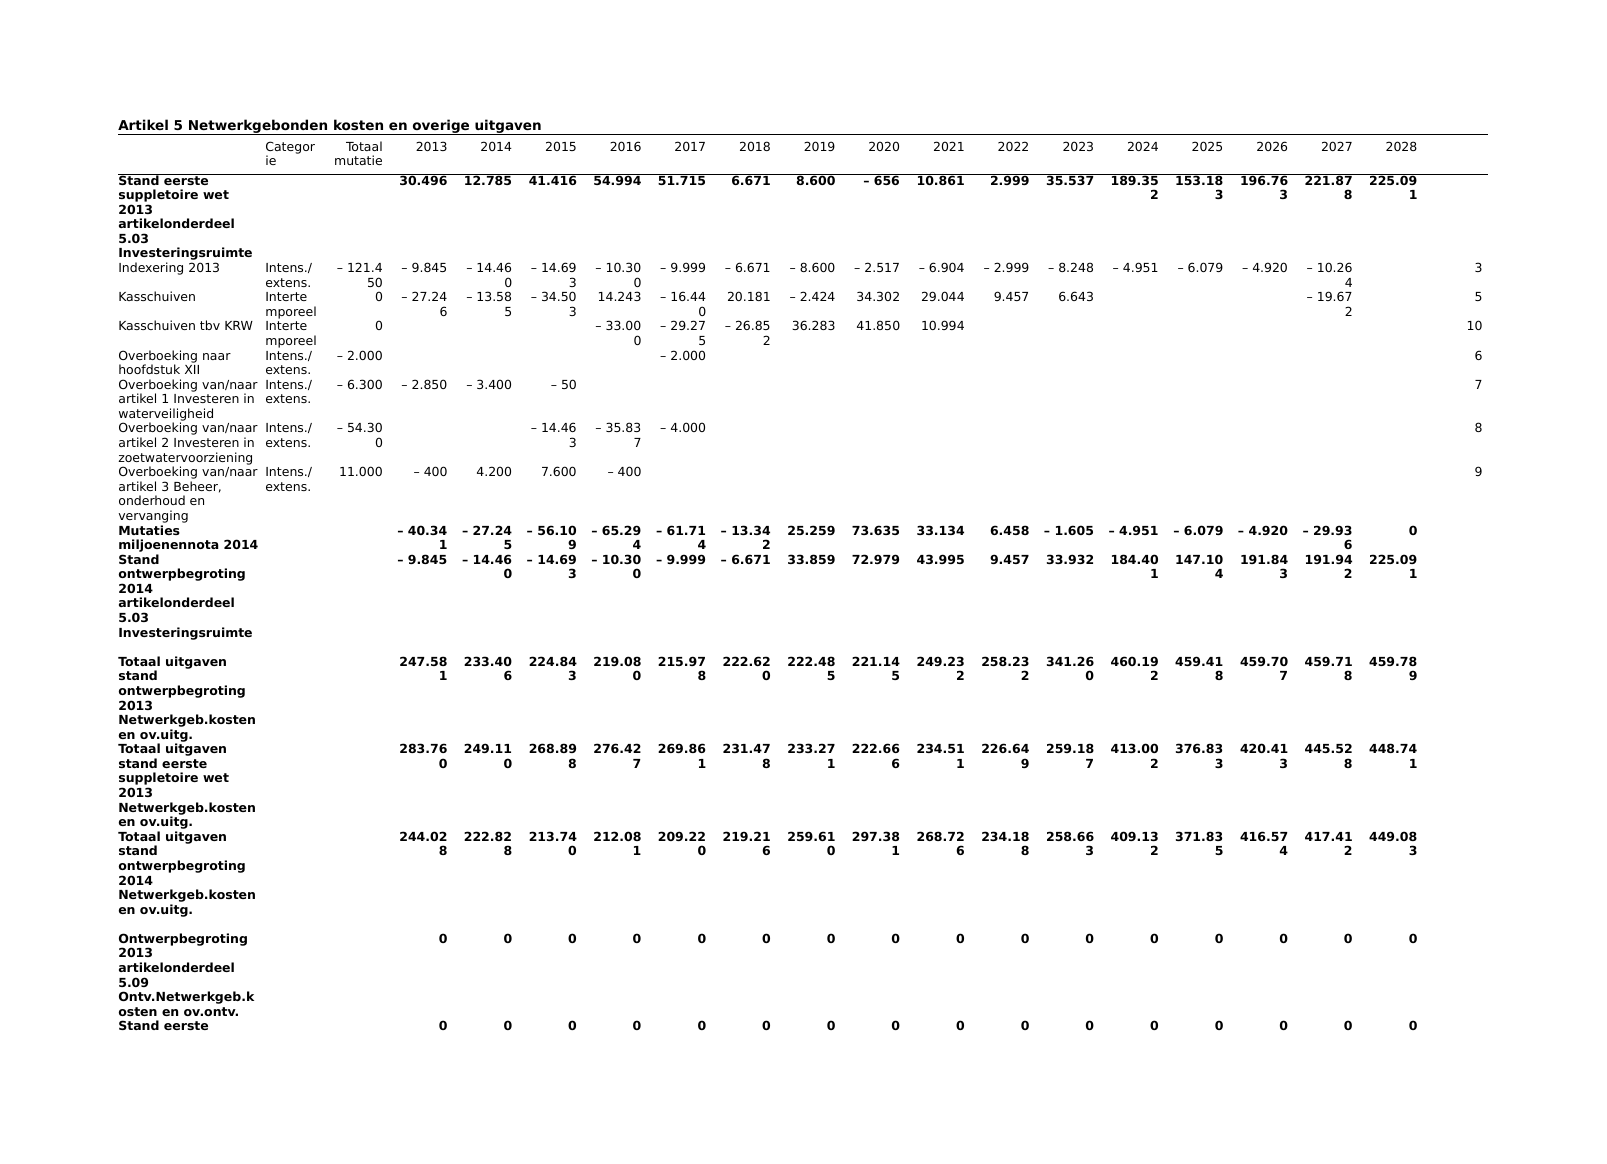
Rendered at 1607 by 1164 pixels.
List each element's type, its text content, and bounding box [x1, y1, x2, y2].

table_cell [453, 319, 518, 348]
table_cell [776, 349, 841, 378]
table_cell 0 [970, 932, 1035, 1019]
table_cell [647, 640, 712, 655]
table_cell 269.861 [647, 742, 712, 830]
table_cell 73.635 [841, 524, 906, 553]
table_cell 41.416 [518, 175, 582, 261]
table_cell [1358, 349, 1423, 378]
table_cell 215.978 [647, 655, 712, 742]
table_cell [118, 135, 259, 173]
table_cell 6.458 [970, 524, 1035, 553]
table_cell [1035, 421, 1100, 465]
table_cell [259, 640, 324, 655]
table_cell – 14.693 [518, 553, 582, 640]
table_cell – 14.463 [518, 421, 582, 465]
table_cell 0 [324, 290, 388, 319]
table_cell – 34.503 [518, 290, 582, 319]
table_cell 0 [841, 932, 906, 1019]
table_cell 0 [453, 1019, 518, 1034]
table_cell [970, 319, 1035, 348]
table_cell [1035, 917, 1100, 932]
table_cell Stand eerste [118, 1019, 259, 1034]
table_cell 189.352 [1100, 175, 1164, 261]
table_cell [970, 378, 1035, 421]
table_cell [1035, 378, 1100, 421]
table_cell [1423, 135, 1488, 173]
table_cell 4.200 [453, 465, 518, 523]
table_cell [518, 917, 582, 932]
table_cell Intens./extens. [259, 261, 324, 290]
table_cell [1358, 421, 1423, 465]
table_cell [583, 349, 647, 378]
table_cell 2023 [1035, 135, 1100, 173]
table_cell [1100, 319, 1164, 348]
table_cell 445.528 [1294, 742, 1358, 830]
table_cell [1100, 640, 1164, 655]
table_cell – 656 [841, 175, 906, 261]
table_cell 234.511 [906, 742, 970, 830]
table_cell 0 [1100, 932, 1164, 1019]
table_cell 34.302 [841, 290, 906, 319]
table_cell 0 [1035, 1019, 1100, 1034]
table_cell [647, 465, 712, 523]
table_cell 221.145 [841, 655, 906, 742]
table_cell – 29.275 [647, 319, 712, 348]
table_cell 0 [583, 1019, 647, 1034]
table_cell [324, 932, 388, 1019]
table_cell [906, 349, 970, 378]
table_cell [647, 378, 712, 421]
table_cell 224.843 [518, 655, 582, 742]
table_cell Stand ontwerpbegroting 2014 artikelonderdeel 5.03 Investeringsruimte [118, 553, 259, 640]
table_cell [259, 524, 324, 553]
table_cell 0 [906, 1019, 970, 1034]
table_cell – 10.264 [1294, 261, 1358, 290]
table_cell 222.620 [712, 655, 776, 742]
table_cell 0 [841, 1019, 906, 1034]
table_cell [583, 640, 647, 655]
table_cell 459.418 [1164, 655, 1229, 742]
table_cell [776, 378, 841, 421]
table_cell 417.412 [1294, 830, 1358, 917]
table_header Artikel 5 Netwerkgebonden kosten en overige uitgaven [118, 118, 1488, 134]
table_cell Intens./extens. [259, 421, 324, 465]
table_cell 2017 [647, 135, 712, 173]
table_cell [389, 640, 453, 655]
table_cell – 8.600 [776, 261, 841, 290]
table_cell [647, 917, 712, 932]
table_cell 41.850 [841, 319, 906, 348]
table_cell 11.000 [324, 465, 388, 523]
table_cell 0 [647, 932, 712, 1019]
table_cell 416.574 [1229, 830, 1294, 917]
table_cell 409.132 [1100, 830, 1164, 917]
table_cell – 10.300 [583, 553, 647, 640]
table_cell 2027 [1294, 135, 1358, 173]
table_cell [1100, 349, 1164, 378]
table_cell 460.192 [1100, 655, 1164, 742]
table_cell 371.835 [1164, 830, 1229, 917]
table_cell 0 [1229, 932, 1294, 1019]
table_cell [841, 421, 906, 465]
table_cell 10.861 [906, 175, 970, 261]
table_cell [1294, 917, 1358, 932]
table_cell [1035, 349, 1100, 378]
table_cell [453, 349, 518, 378]
table_cell – 4.000 [647, 421, 712, 465]
table_cell [118, 640, 259, 655]
table_cell 0 [1358, 524, 1423, 553]
table_cell 5 [1423, 290, 1488, 319]
table_cell Intertemporeel [259, 290, 324, 319]
table_cell [389, 319, 453, 348]
table_cell [841, 378, 906, 421]
table_cell [259, 932, 324, 1019]
table_cell [1229, 640, 1294, 655]
table_cell 0 [647, 1019, 712, 1034]
table_cell – 27.246 [389, 290, 453, 319]
table_cell – 10.300 [583, 261, 647, 290]
table_cell 420.413 [1229, 742, 1294, 830]
table_cell – 61.714 [647, 524, 712, 553]
table_cell 247.581 [389, 655, 453, 742]
table_cell 6.643 [1035, 290, 1100, 319]
table_cell 258.663 [1035, 830, 1100, 917]
table_cell – 1.605 [1035, 524, 1100, 553]
table_cell 7 [1423, 378, 1488, 421]
table_cell – 9.845 [389, 261, 453, 290]
table_cell – 14.460 [453, 553, 518, 640]
table_cell – 2.517 [841, 261, 906, 290]
table_cell 0 [970, 1019, 1035, 1034]
table_cell – 4.951 [1100, 261, 1164, 290]
table_cell [1294, 421, 1358, 465]
table_cell [1294, 319, 1358, 348]
table_cell 0 [1358, 1019, 1423, 1034]
table_cell Intens./extens. [259, 378, 324, 421]
table_cell – 2.000 [647, 349, 712, 378]
table_cell – 13.342 [712, 524, 776, 553]
table_cell 8 [1423, 421, 1488, 465]
table_cell 33.134 [906, 524, 970, 553]
table_cell 14.243 [583, 290, 647, 319]
table_cell 0 [1164, 932, 1229, 1019]
table_cell 9 [1423, 465, 1488, 523]
table_cell 459.718 [1294, 655, 1358, 742]
table_cell 213.740 [518, 830, 582, 917]
table_cell 259.187 [1035, 742, 1100, 830]
table_cell [1294, 378, 1358, 421]
table_cell – 9.999 [647, 553, 712, 640]
table_cell 191.942 [1294, 553, 1358, 640]
table_cell – 13.585 [453, 290, 518, 319]
table_cell [1294, 640, 1358, 655]
table_cell 459.707 [1229, 655, 1294, 742]
table_cell [324, 655, 388, 742]
table_cell [324, 640, 388, 655]
table_cell [1358, 378, 1423, 421]
table_cell 7.600 [518, 465, 582, 523]
table_cell – 14.693 [518, 261, 582, 290]
table_cell [1423, 830, 1488, 917]
table_cell [453, 917, 518, 932]
table_cell 0 [453, 932, 518, 1019]
table_cell [1035, 640, 1100, 655]
table_cell 191.843 [1229, 553, 1294, 640]
table_cell [389, 421, 453, 465]
table_cell – 8.248 [1035, 261, 1100, 290]
table_cell – 19.672 [1294, 290, 1358, 319]
table_cell 231.478 [712, 742, 776, 830]
table_cell 219.216 [712, 830, 776, 917]
table_cell Ontwerpbegroting 2013 artikelonderdeel 5.09 Ontv.Netwerkgeb.kosten en ov.ontv. [118, 932, 259, 1019]
table_cell 222.828 [453, 830, 518, 917]
table_cell Totaal mutatie [324, 135, 388, 173]
table_cell [1358, 319, 1423, 348]
table_cell [776, 465, 841, 523]
table_cell 259.610 [776, 830, 841, 917]
table_cell [259, 655, 324, 742]
table_cell 0 [1164, 1019, 1229, 1034]
table_cell [518, 349, 582, 378]
table_cell [324, 1019, 388, 1034]
table_cell [1100, 378, 1164, 421]
table_cell – 6.300 [324, 378, 388, 421]
table_cell 2016 [583, 135, 647, 173]
table_cell 2026 [1229, 135, 1294, 173]
table_cell 341.260 [1035, 655, 1100, 742]
table_cell 72.979 [841, 553, 906, 640]
table_cell [1229, 290, 1294, 319]
table_cell 2013 [389, 135, 453, 173]
table_cell [906, 378, 970, 421]
table_cell 2024 [1100, 135, 1164, 173]
table_cell [841, 465, 906, 523]
table_cell – 4.920 [1229, 261, 1294, 290]
table_cell 222.666 [841, 742, 906, 830]
table_cell 43.995 [906, 553, 970, 640]
table_cell Totaal uitgaven stand ontwerpbegroting 2013 Netwerkgeb.kosten en ov.uitg. [118, 655, 259, 742]
table_cell [324, 742, 388, 830]
table_cell 233.406 [453, 655, 518, 742]
table_cell 225.091 [1358, 175, 1423, 261]
table_cell 33.932 [1035, 553, 1100, 640]
table_cell [1229, 465, 1294, 523]
table_cell [970, 349, 1035, 378]
table_cell – 33.000 [583, 319, 647, 348]
table_cell 276.427 [583, 742, 647, 830]
table_cell [1164, 349, 1229, 378]
table_cell – 6.079 [1164, 524, 1229, 553]
table_cell 3 [1423, 261, 1488, 290]
table_cell – 2.424 [776, 290, 841, 319]
table_cell – 6.079 [1164, 261, 1229, 290]
table_cell 184.401 [1100, 553, 1164, 640]
table_cell – 2.850 [389, 378, 453, 421]
table_cell – 121.450 [324, 261, 388, 290]
table_cell 448.741 [1358, 742, 1423, 830]
table_cell Totaal uitgaven stand eerste suppletoire wet 2013 Netwerkgeb.kosten en ov.uitg. [118, 742, 259, 830]
table_cell [1229, 917, 1294, 932]
table_cell 376.833 [1164, 742, 1229, 830]
table_cell Intens./extens. [259, 349, 324, 378]
table_cell 0 [906, 932, 970, 1019]
table_cell [1358, 290, 1423, 319]
table_cell 0 [583, 932, 647, 1019]
table_cell [583, 917, 647, 932]
table_cell 212.081 [583, 830, 647, 917]
table_cell [259, 742, 324, 830]
table_cell [1423, 524, 1488, 553]
table_cell [1100, 290, 1164, 319]
table_cell [1164, 290, 1229, 319]
table_cell 0 [1100, 1019, 1164, 1034]
table_cell 35.537 [1035, 175, 1100, 261]
table_cell 221.878 [1294, 175, 1358, 261]
table_cell [1294, 349, 1358, 378]
table_cell [712, 917, 776, 932]
table_cell [324, 917, 388, 932]
table_cell 258.232 [970, 655, 1035, 742]
table_cell 30.496 [389, 175, 453, 261]
table_cell [1423, 742, 1488, 830]
table_cell Intertemporeel [259, 319, 324, 348]
table_cell – 26.852 [712, 319, 776, 348]
table_cell [712, 421, 776, 465]
table_cell – 6.671 [712, 553, 776, 640]
table_cell [389, 349, 453, 378]
table_cell 196.763 [1229, 175, 1294, 261]
table_cell [776, 640, 841, 655]
table_cell [906, 640, 970, 655]
table_cell [1100, 421, 1164, 465]
table_cell – 56.109 [518, 524, 582, 553]
table_cell 234.188 [970, 830, 1035, 917]
table_cell 0 [1358, 932, 1423, 1019]
table_cell – 400 [389, 465, 453, 523]
table_cell [324, 175, 388, 261]
table_cell [453, 640, 518, 655]
table_cell 209.220 [647, 830, 712, 917]
table_cell [1358, 640, 1423, 655]
table_cell 2028 [1358, 135, 1423, 173]
table_cell – 65.294 [583, 524, 647, 553]
table_cell [970, 640, 1035, 655]
table_cell [259, 553, 324, 640]
table_cell 0 [712, 932, 776, 1019]
table_cell Indexering 2013 [118, 261, 259, 290]
table_cell [841, 349, 906, 378]
table_cell [1100, 465, 1164, 523]
table_cell [776, 917, 841, 932]
table_cell [1423, 175, 1488, 261]
table_cell 222.485 [776, 655, 841, 742]
table_cell 2018 [712, 135, 776, 173]
table_cell 10 [1423, 319, 1488, 348]
table_cell [1164, 421, 1229, 465]
table_cell [1423, 640, 1488, 655]
table_cell [841, 640, 906, 655]
table_cell [518, 640, 582, 655]
table_cell 0 [518, 932, 582, 1019]
table_cell [712, 349, 776, 378]
table_cell 10.994 [906, 319, 970, 348]
table_cell – 40.341 [389, 524, 453, 553]
table_cell [970, 917, 1035, 932]
table_cell [324, 830, 388, 917]
table_cell [1164, 378, 1229, 421]
table_cell [841, 917, 906, 932]
table_cell 0 [712, 1019, 776, 1034]
table_cell 0 [776, 932, 841, 1019]
table_cell [259, 1019, 324, 1034]
table_cell 459.789 [1358, 655, 1423, 742]
table_cell [259, 917, 324, 932]
table_cell – 6.904 [906, 261, 970, 290]
table_cell 297.381 [841, 830, 906, 917]
table_cell 219.080 [583, 655, 647, 742]
table_cell 0 [1294, 932, 1358, 1019]
table_cell [1229, 319, 1294, 348]
table_cell 2015 [518, 135, 582, 173]
table_cell – 3.400 [453, 378, 518, 421]
table_cell [906, 465, 970, 523]
table_cell 2021 [906, 135, 970, 173]
table_cell Stand eerste suppletoire wet 2013 artikelonderdeel 5.03 Investeringsruimte [118, 175, 259, 261]
table_cell Kasschuiven [118, 290, 259, 319]
table_cell 0 [324, 319, 388, 348]
table_cell [1229, 349, 1294, 378]
table_cell 225.091 [1358, 553, 1423, 640]
table_cell [324, 553, 388, 640]
table_cell – 6.671 [712, 261, 776, 290]
table_cell 244.028 [389, 830, 453, 917]
table_cell [1035, 319, 1100, 348]
table_cell 2014 [453, 135, 518, 173]
table_cell 6.671 [712, 175, 776, 261]
table_cell 233.271 [776, 742, 841, 830]
table_cell 51.715 [647, 175, 712, 261]
table_cell Mutaties miljoenennota 2014 [118, 524, 259, 553]
table_cell [1035, 465, 1100, 523]
table_cell [712, 640, 776, 655]
table_cell Intens./extens. [259, 465, 324, 523]
table_cell – 29.936 [1294, 524, 1358, 553]
table_cell – 2.999 [970, 261, 1035, 290]
table_cell 2022 [970, 135, 1035, 173]
table_cell [906, 917, 970, 932]
table_cell [1423, 917, 1488, 932]
table_cell 0 [1229, 1019, 1294, 1034]
table_cell 226.649 [970, 742, 1035, 830]
table_cell 9.457 [970, 553, 1035, 640]
table_cell 283.760 [389, 742, 453, 830]
table_cell Kasschuiven tbv KRW [118, 319, 259, 348]
table_cell [453, 421, 518, 465]
table_cell 25.259 [776, 524, 841, 553]
table_cell 36.283 [776, 319, 841, 348]
table_cell 268.898 [518, 742, 582, 830]
table_cell 0 [1294, 1019, 1358, 1034]
table_cell [324, 524, 388, 553]
table_cell [970, 465, 1035, 523]
table_cell [776, 421, 841, 465]
table_cell [259, 175, 324, 261]
table_cell [712, 378, 776, 421]
table_cell 147.104 [1164, 553, 1229, 640]
table_cell [583, 378, 647, 421]
table_cell – 27.245 [453, 524, 518, 553]
table_cell Totaal uitgaven stand ontwerpbegroting 2014 Netwerkgeb.kosten en ov.uitg. [118, 830, 259, 917]
table_cell [712, 465, 776, 523]
table_cell 249.232 [906, 655, 970, 742]
table_cell – 54.300 [324, 421, 388, 465]
table_cell [1164, 917, 1229, 932]
table_cell – 9.999 [647, 261, 712, 290]
table_cell – 4.920 [1229, 524, 1294, 553]
table_cell [518, 319, 582, 348]
table_cell [118, 917, 259, 932]
table_cell [1164, 319, 1229, 348]
table_cell 20.181 [712, 290, 776, 319]
table_cell [1164, 465, 1229, 523]
table_cell – 9.845 [389, 553, 453, 640]
table_cell Overboeking van/naar artikel 3 Beheer, onderhoud en vervanging [118, 465, 259, 523]
table_cell 2025 [1164, 135, 1229, 173]
table_cell 6 [1423, 349, 1488, 378]
table_cell 413.002 [1100, 742, 1164, 830]
table_cell 2019 [776, 135, 841, 173]
table_cell [1229, 421, 1294, 465]
table_cell – 14.460 [453, 261, 518, 290]
table_cell – 50 [518, 378, 582, 421]
table_cell [259, 830, 324, 917]
table_cell 9.457 [970, 290, 1035, 319]
table_cell [389, 917, 453, 932]
table_cell – 2.000 [324, 349, 388, 378]
table_cell 0 [1035, 932, 1100, 1019]
table_cell [1164, 640, 1229, 655]
table_cell [1358, 917, 1423, 932]
table_cell 0 [776, 1019, 841, 1034]
table_cell [970, 421, 1035, 465]
table_cell [1423, 932, 1488, 1019]
table_cell [1358, 465, 1423, 523]
table_cell Overboeking naar hoofdstuk XII [118, 349, 259, 378]
table_cell [906, 421, 970, 465]
table_cell 54.994 [583, 175, 647, 261]
table_cell [1294, 465, 1358, 523]
table_cell 249.110 [453, 742, 518, 830]
table_cell 153.183 [1164, 175, 1229, 261]
table_cell Overboeking van/naar artikel 1 Investeren in waterveiligheid [118, 378, 259, 421]
table_cell [1423, 553, 1488, 640]
table_cell 8.600 [776, 175, 841, 261]
table_cell – 400 [583, 465, 647, 523]
table_cell [1423, 1019, 1488, 1034]
table_cell Categorie [259, 135, 324, 173]
table_cell 268.726 [906, 830, 970, 917]
table_cell [1229, 378, 1294, 421]
table_cell 0 [389, 1019, 453, 1034]
table_cell 29.044 [906, 290, 970, 319]
table_cell 2020 [841, 135, 906, 173]
table_cell – 4.951 [1100, 524, 1164, 553]
table_cell [1423, 655, 1488, 742]
table_cell – 16.440 [647, 290, 712, 319]
table_cell Overboeking van/naar artikel 2 Investeren in zoetwatervoorziening [118, 421, 259, 465]
table_cell 33.859 [776, 553, 841, 640]
table_cell [1358, 261, 1423, 290]
table_cell 12.785 [453, 175, 518, 261]
table_cell 449.083 [1358, 830, 1423, 917]
table_cell 2.999 [970, 175, 1035, 261]
table_cell 0 [389, 932, 453, 1019]
table_cell 0 [518, 1019, 582, 1034]
table_cell [1100, 917, 1164, 932]
table_cell – 35.837 [583, 421, 647, 465]
